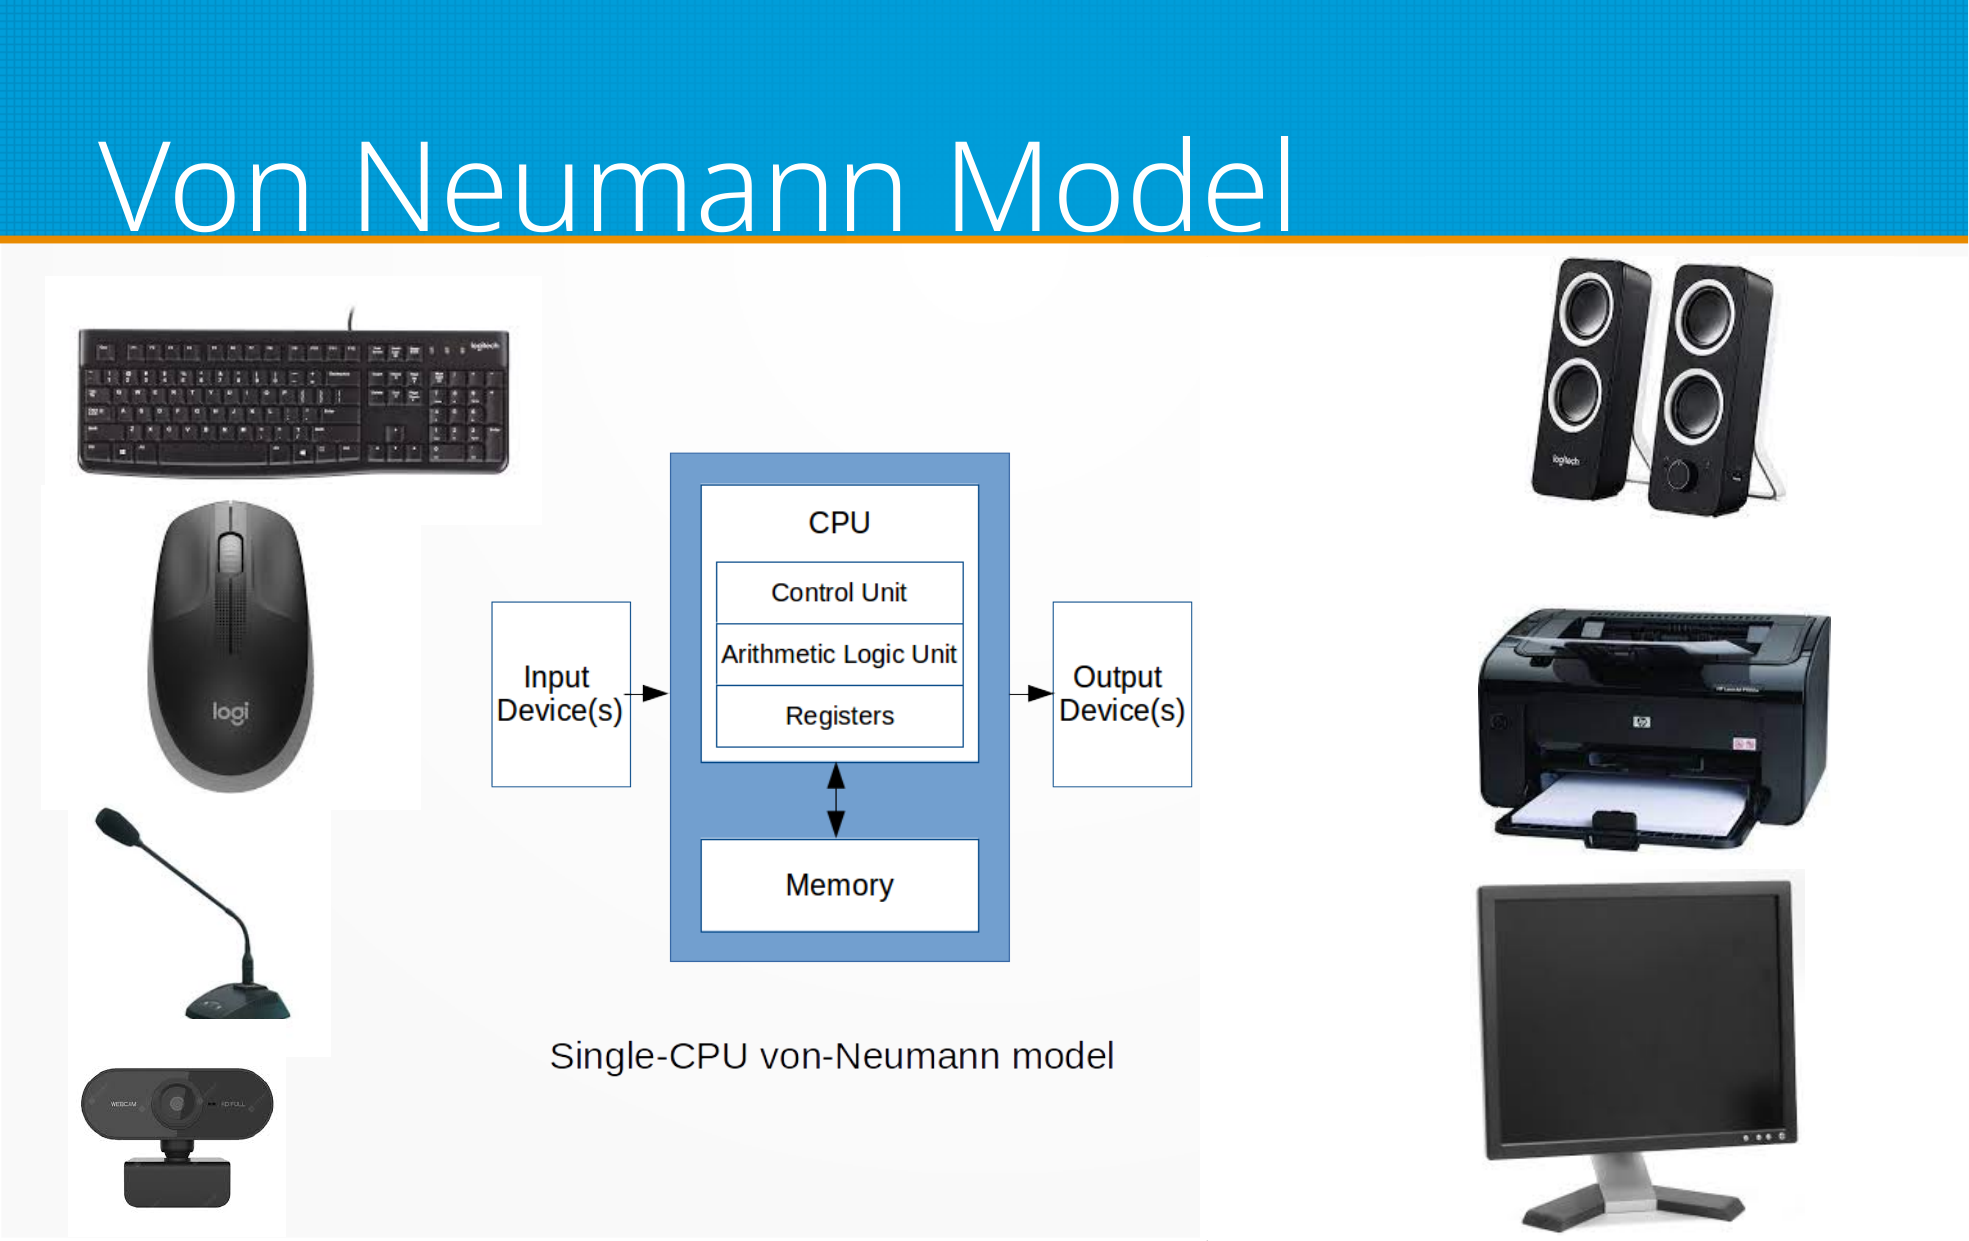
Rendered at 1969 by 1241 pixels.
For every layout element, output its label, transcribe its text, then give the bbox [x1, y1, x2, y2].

picture [0, 236, 1199, 1241]
picture [1470, 554, 1831, 1239]
text_box [1199, 256, 1968, 1241]
title Von Neumann Model [98, 49, 1870, 257]
picture [1425, 236, 1969, 1241]
